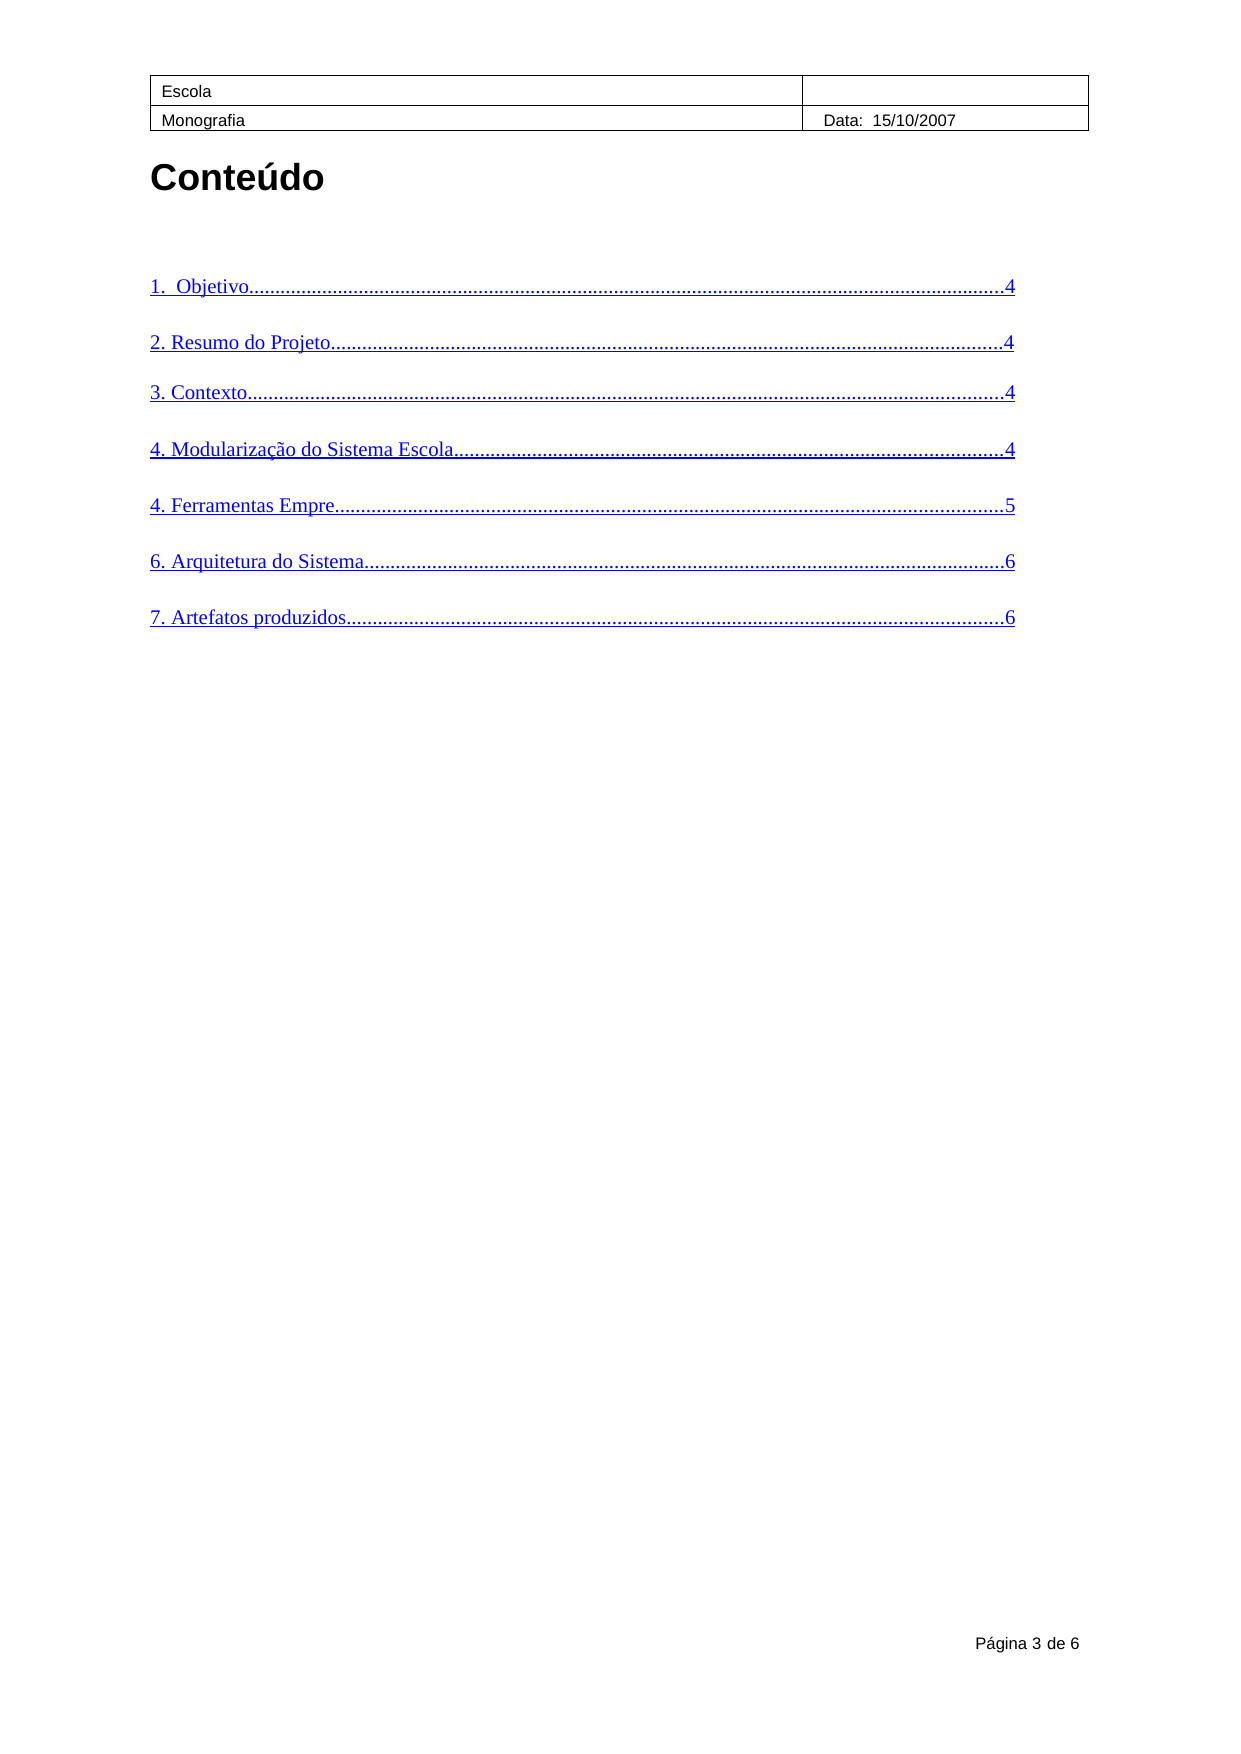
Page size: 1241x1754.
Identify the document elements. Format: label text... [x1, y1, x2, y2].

text 2. Resumo do Projeto 4 [150, 329, 1090, 354]
title Conteúdo [150, 156, 1090, 198]
text 6. Arquitetura do Sistema 6 [150, 548, 1015, 570]
text 4. Ferramentas Empre 5 [150, 492, 1015, 514]
text 4. Modularização do Sistema Escola 4 [150, 436, 1015, 457]
text 7. Artefatos produzidos 6 [150, 604, 1015, 626]
text 1. Objetivo 4 [150, 273, 1015, 295]
text 3. Contexto 4 [150, 379, 1015, 401]
